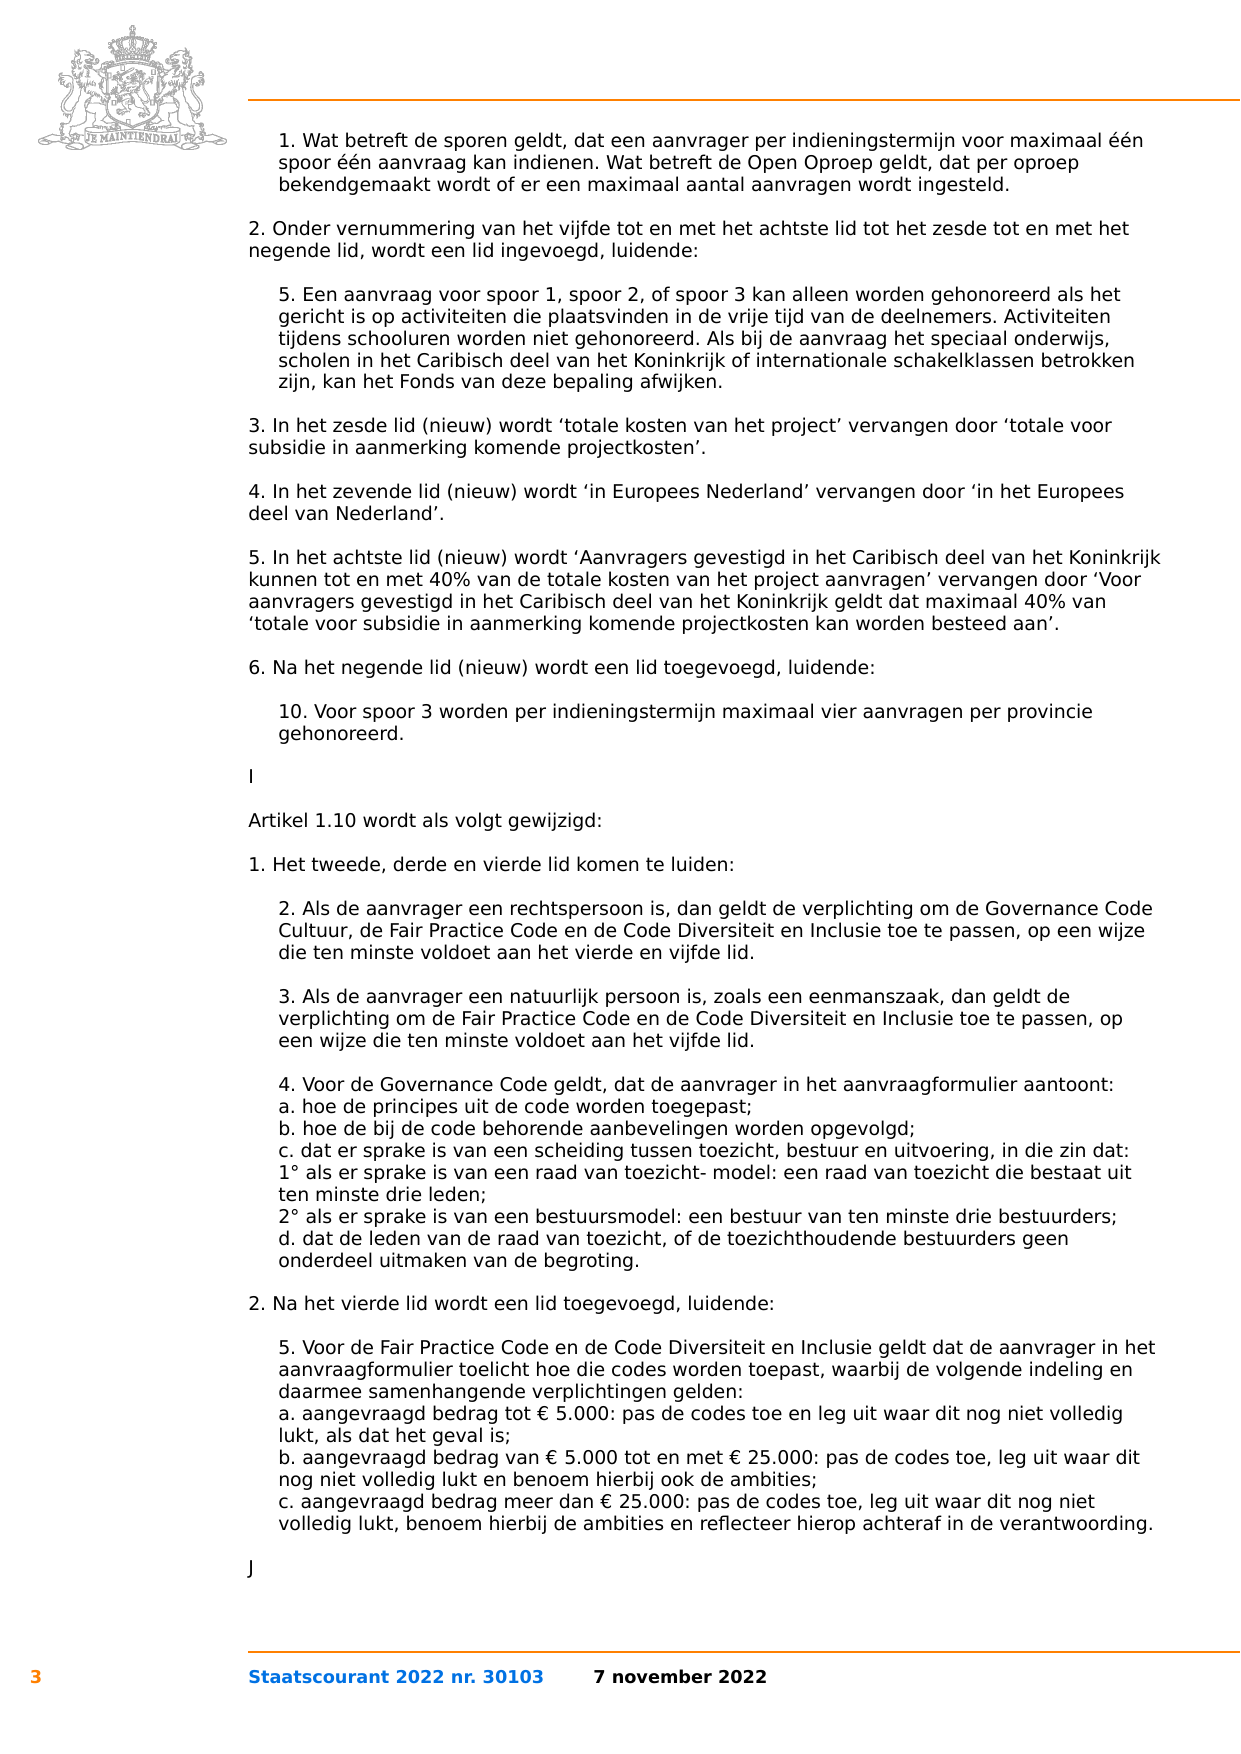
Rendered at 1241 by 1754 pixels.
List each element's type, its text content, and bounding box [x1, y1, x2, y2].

text 5. Voor de Fair Practice Code en de Code Diversiteit en Inclusie geldt dat de aanvrager in het aanvraagformulier toelicht hoe die codes worden toepast, waarbij de volgende indeling en daarmee samenhangende verplichtingen gelden: [278, 1337, 1163, 1403]
text b. hoe de bij de code behorende aanbevelingen worden opgevolgd; [278, 1118, 1163, 1139]
text c. dat er sprake is van een scheiding tussen toezicht, bestuur en uitvoering, in die zin dat: [278, 1139, 1163, 1162]
text 4. In het zevende lid (nieuw) wordt ‘in Europees Nederland’ vervangen door ‘in het Europees deel van Nederland’. [248, 481, 1163, 525]
text 2. Onder vernummering van het vijfde tot en met het achtste lid tot het zesde tot en met het negende lid, wordt een lid ingevoegd, luidende: [248, 218, 1163, 262]
text 6. Na het negende lid (nieuw) wordt een lid toegevoegd, luidende: [248, 657, 1163, 679]
text 2. Als de aanvrager een rechtspersoon is, dan geldt de verplichting om de Governance Code Cultuur, de Fair Practice Code en de Code Diversiteit en Inclusie toe te passen, op een wijze die ten minste voldoet aan het vierde en vijfde lid. [278, 898, 1163, 964]
text 3. Als de aanvrager een natuurlijk persoon is, zoals een eenmanszaak, dan geldt de verplichting om de Fair Practice Code en de Code Diversiteit en Inclusie toe te passen, op een wijze die ten minste voldoet aan het vijfde lid. [278, 986, 1163, 1052]
text 1. Wat betreft de sporen geldt, dat een aanvrager per indieningstermijn voor maximaal één spoor één aanvraag kan indienen. Wat betreft de Open Oproep geldt, dat per oproep bekendgemaakt wordt of er een maximaal aantal aanvragen wordt ingesteld. [278, 130, 1163, 196]
text 10. Voor spoor 3 worden per indieningstermijn maximaal vier aanvragen per provincie gehonoreerd. [278, 701, 1163, 744]
text 2. Na het vierde lid wordt een lid toegevoegd, luidende: [248, 1293, 1163, 1315]
text d. dat de leden van de raad van toezicht, of de toezichthoudende bestuurders geen onderdeel uitmaken van de begroting. [278, 1227, 1163, 1271]
text 2° als er sprake is van een bestuursmodel: een bestuur van ten minste drie bestuurders; [278, 1206, 1163, 1227]
text 3. In het zesde lid (nieuw) wordt ‘totale kosten van het project’ vervangen door ‘totale voor subsidie in aanmerking komende projectkosten’. [248, 415, 1163, 459]
text a. aangevraagd bedrag tot € 5.000: pas de codes toe en leg uit waar dit nog niet volledig lukt, als dat het geval is; [278, 1403, 1163, 1447]
text 1. Het tweede, derde en vierde lid komen te luiden: [248, 854, 1163, 876]
picture [38, 25, 227, 150]
text c. aangevraagd bedrag meer dan € 25.000: pas de codes toe, leg uit waar dit nog niet volledig lukt, benoem hierbij de ambities en reflecteer hierop achteraf in de verantwoording. [278, 1491, 1163, 1535]
text 4. Voor de Governance Code geldt, dat de aanvrager in het aanvraagformulier aantoont: [278, 1074, 1163, 1096]
text 5. Een aanvraag voor spoor 1, spoor 2, of spoor 3 kan alleen worden gehonoreerd als het gericht is op activiteiten die plaatsvinden in de vrije tijd van de deelnemers. Activiteiten tijdens schooluren worden niet gehonoreerd. Als bij de aanvraag het speciaal onderwijs, scholen in het Caribisch deel van het Koninkrijk of internationale schakelklassen betrokken zijn, kan het Fonds van deze bepaling afwijken. [278, 283, 1163, 393]
text Artikel 1.10 wordt als volgt gewijzigd: [248, 810, 1163, 832]
text 1° als er sprake is van een raad van toezicht- model: een raad van toezicht die bestaat uit ten minste drie leden; [278, 1162, 1163, 1206]
text b. aangevraagd bedrag van € 5.000 tot en met € 25.000: pas de codes toe, leg uit waar dit nog niet volledig lukt en benoem hierbij ook de ambities; [278, 1447, 1163, 1491]
text 5. In het achtste lid (nieuw) wordt ‘Aanvragers gevestigd in het Caribisch deel van het Koninkrijk kunnen tot en met 40% van de totale kosten van het project aanvragen’ vervangen door ‘Voor aanvragers gevestigd in het Caribisch deel van het Koninkrijk geldt dat maximaal 40% van ‘totale voor subsidie in aanmerking komende projectkosten kan worden besteed aan’. [248, 547, 1163, 635]
text a. hoe de principes uit de code worden toegepast; [278, 1096, 1163, 1118]
text J [248, 1557, 1163, 1579]
text I [248, 766, 1163, 788]
